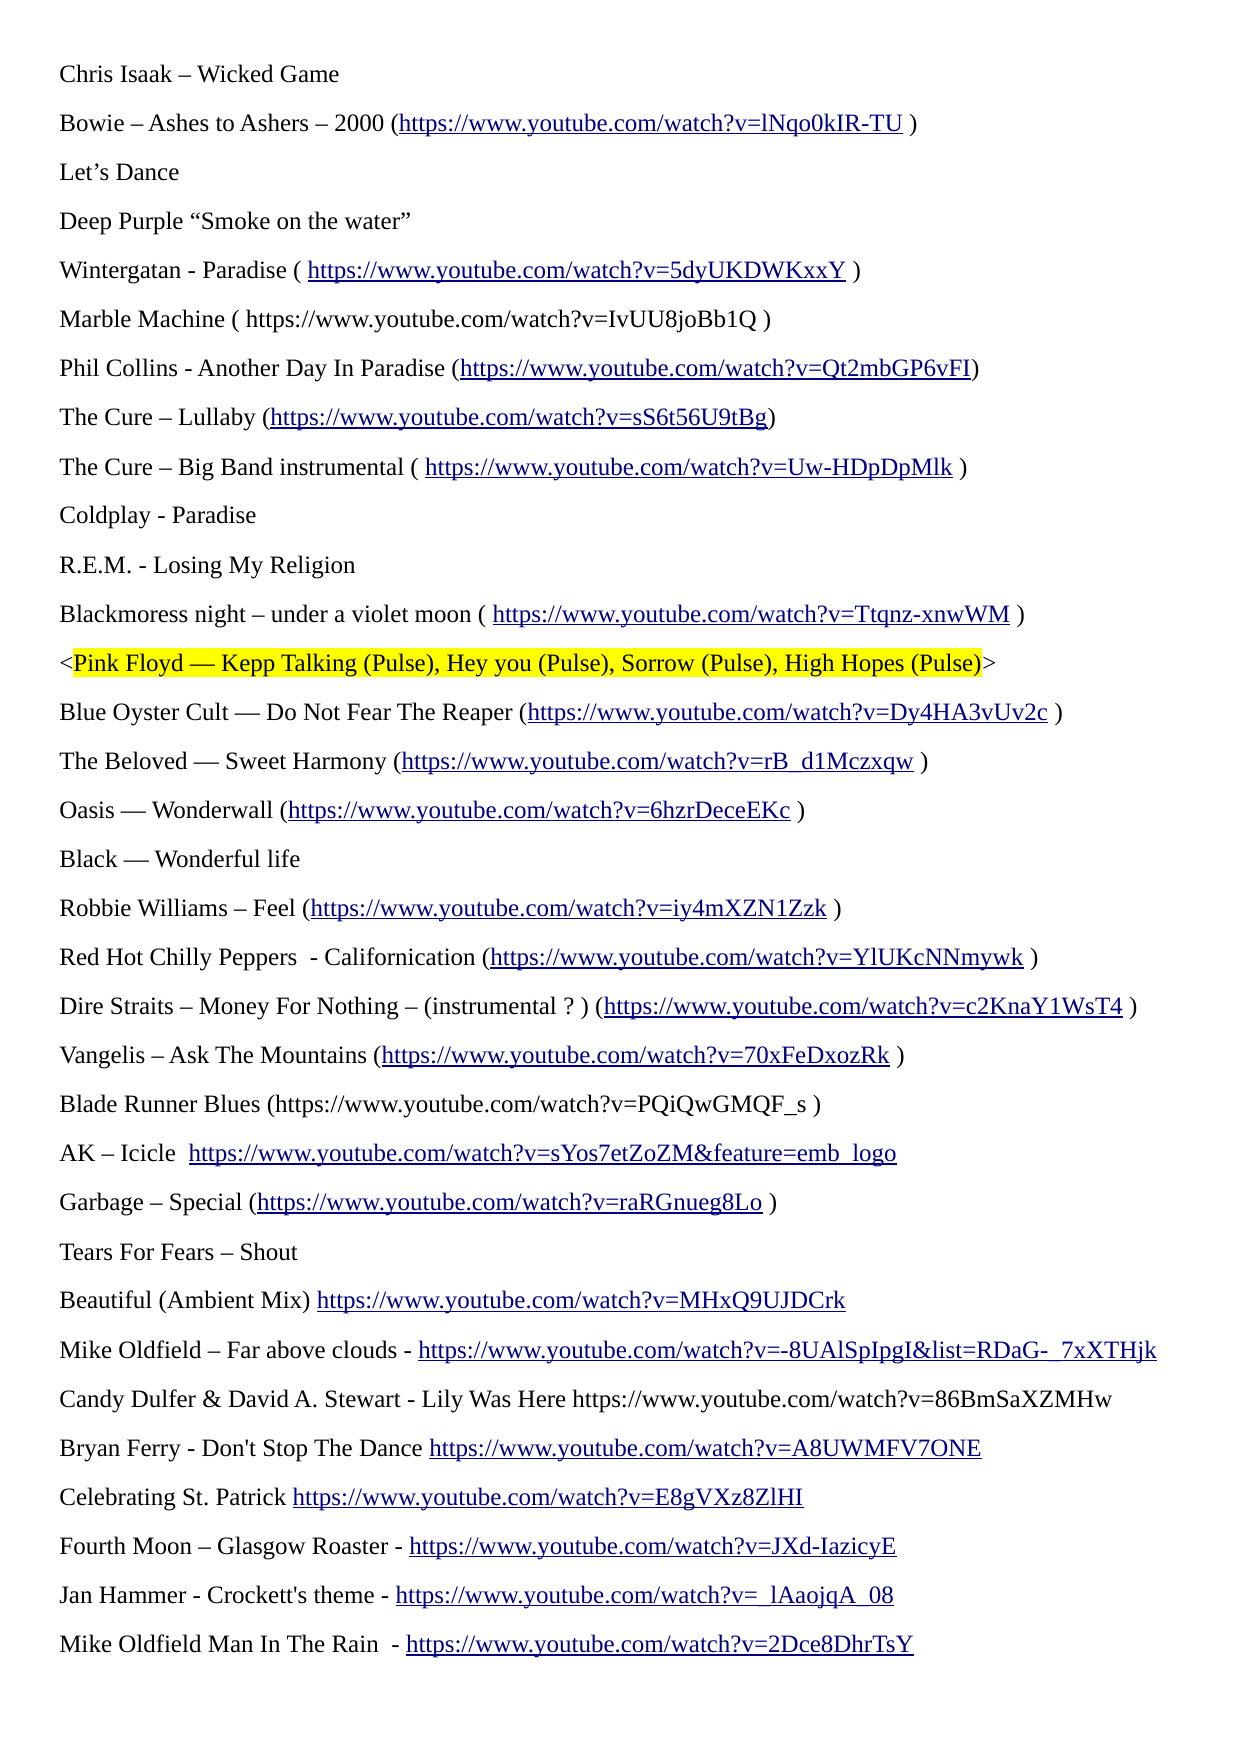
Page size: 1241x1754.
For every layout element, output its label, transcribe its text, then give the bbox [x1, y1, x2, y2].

text Fourth Moon – Glasgow Roaster - https://www.youtube.com/watch?v=JXd-IazicyE [59, 1531, 1181, 1560]
text Blue Oyster Cult — Do Not Fear The Reaper (https://www.youtube.com/watch?v=Dy4HA3vUv2c ) [59, 697, 1181, 726]
text The Beloved — Sweet Harmony (https://www.youtube.com/watch?v=rB_d1Mczxqw ) [59, 746, 1181, 775]
text Bowie – Ashes to Ashers – 2000 (https://www.youtube.com/watch?v=lNqo0kIR-TU ) [59, 108, 1181, 137]
text Robbie Williams – Feel (https://www.youtube.com/watch?v=iy4mXZN1Zzk ) [59, 893, 1181, 922]
text <Pink Floyd — Kepp Talking (Pulse), Hey you (Pulse), Sorrow (Pulse), High Hopes (Pulse)> [59, 648, 1181, 677]
text Mike Oldfield Man In The Rain - https://www.youtube.com/watch?v=2Dce8DhrTsY [59, 1629, 1181, 1658]
text Vangelis – Ask The Mountains (https://www.youtube.com/watch?v=70xFeDxozRk ) [59, 1040, 1181, 1069]
text R.E.M. - Losing My Religion [59, 550, 1181, 578]
text Phil Collins - Another Day In Paradise (https://www.youtube.com/watch?v=Qt2mbGP6vFI) [59, 353, 1181, 382]
text AK – Icicle https://www.youtube.com/watch?v=sYos7etZoZM&feature=emb_logo [59, 1138, 1181, 1167]
text Tears For Fears – Shout [59, 1237, 1181, 1265]
text Garbage – Special (https://www.youtube.com/watch?v=raRGnueg8Lo ) [59, 1187, 1181, 1216]
text Wintergatan - Paradise ( https://www.youtube.com/watch?v=5dyUKDWKxxY ) [59, 255, 1181, 284]
text Jan Hammer - Crockett's theme - https://www.youtube.com/watch?v=_lAaojqA_08 [59, 1580, 1181, 1609]
text Black — Wonderful life [59, 844, 1181, 873]
text Coldplay - Paradise [59, 501, 1181, 529]
text Marble Machine ( https://www.youtube.com/watch?v=IvUU8joBb1Q ) [59, 304, 1181, 333]
text Red Hot Chilly Peppers - Californication (https://www.youtube.com/watch?v=YlUKcNNmywk ) [59, 942, 1181, 971]
text Chris Isaak – Wicked Game [59, 59, 1181, 88]
text Let’s Dance [59, 157, 1181, 186]
text Candy Dulfer & David A. Stewart - Lily Was Here https://www.youtube.com/watch?v=86BmSaXZMHw [59, 1384, 1181, 1412]
text Dire Straits – Money For Nothing – (instrumental ? ) (https://www.youtube.com/watch?v=c2KnaY1WsT4 ) [59, 991, 1181, 1020]
text Beautiful (Ambient Mix) https://www.youtube.com/watch?v=MHxQ9UJDCrk [59, 1286, 1181, 1314]
text The Cure – Big Band instrumental ( https://www.youtube.com/watch?v=Uw-HDpDpMlk ) [59, 452, 1181, 480]
text The Cure – Lullaby (https://www.youtube.com/watch?v=sS6t56U9tBg) [59, 402, 1181, 431]
text Mike Oldfield – Far above clouds - https://www.youtube.com/watch?v=-8UAlSpIpgI&list=RDaG-_7xXTHjk [59, 1335, 1181, 1363]
text Blade Runner Blues (https://www.youtube.com/watch?v=PQiQwGMQF_s ) [59, 1089, 1181, 1118]
text Celebrating St. Patrick https://www.youtube.com/watch?v=E8gVXz8ZlHI [59, 1482, 1181, 1511]
text Blackmoress night – under a violet moon ( https://www.youtube.com/watch?v=Ttqnz-xnwWM ) [59, 599, 1181, 627]
text Deep Purple “Smoke on the water” [59, 206, 1181, 235]
text Oasis — Wonderwall (https://www.youtube.com/watch?v=6hzrDeceEKc ) [59, 795, 1181, 824]
text Bryan Ferry - Don't Stop The Dance https://www.youtube.com/watch?v=A8UWMFV7ONE [59, 1433, 1181, 1462]
